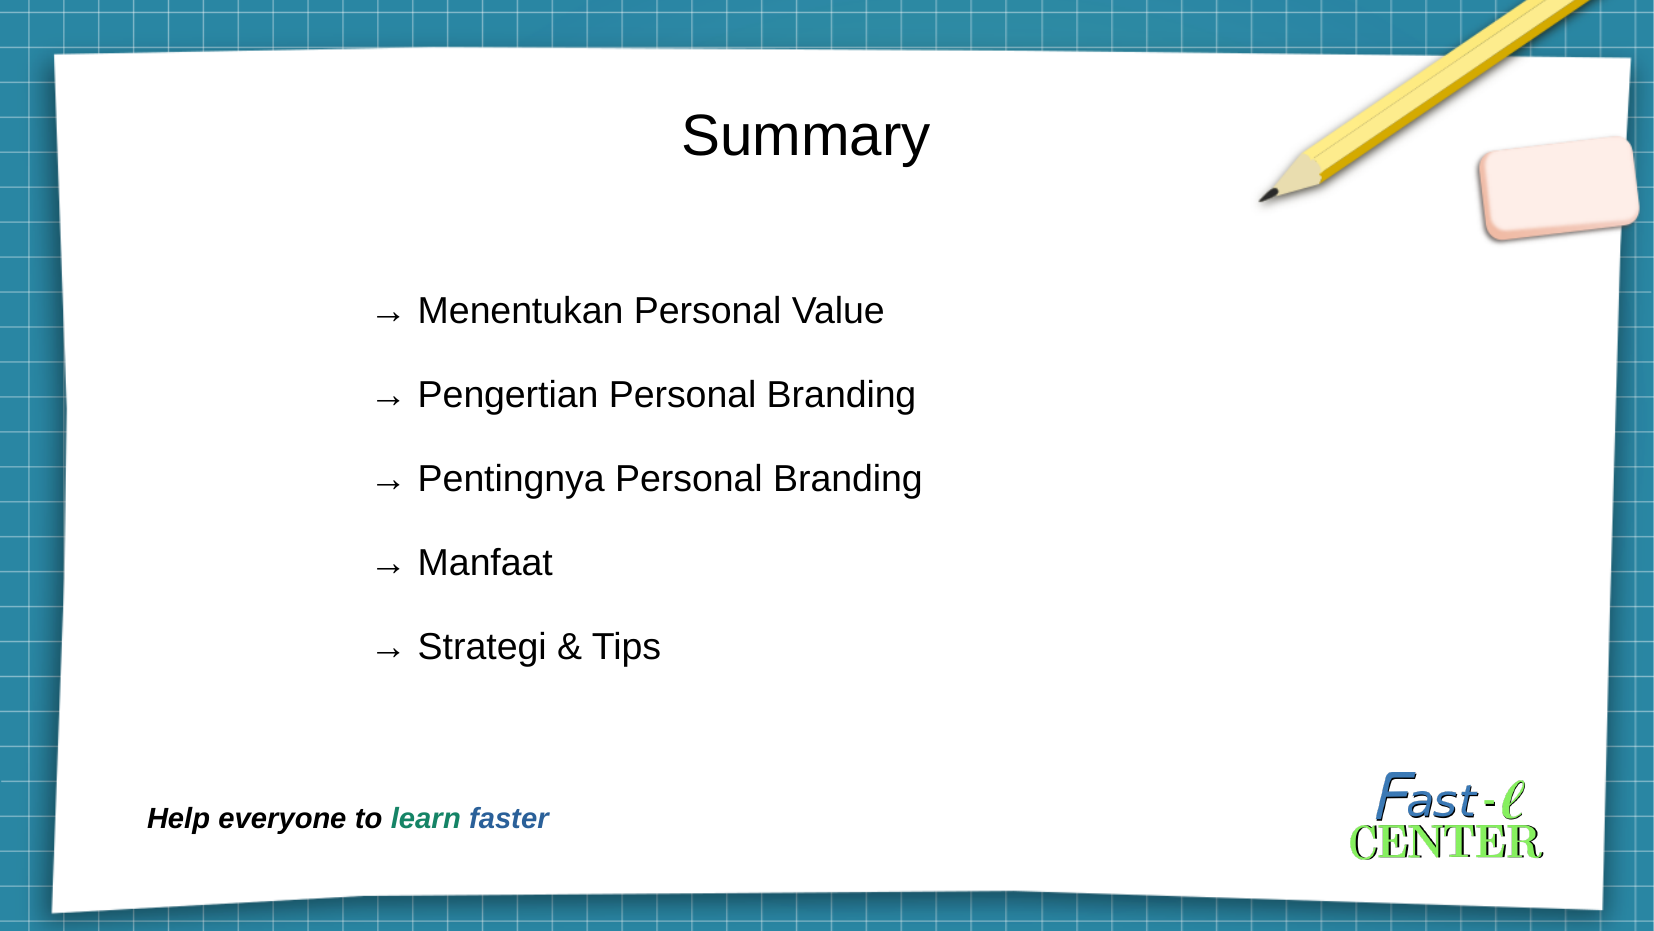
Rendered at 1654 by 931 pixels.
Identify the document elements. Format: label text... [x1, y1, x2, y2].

text_box → Menentukan Personal Value → Pengertian Personal Branding → Pentingnya Personal Branding → Manfaat → Strategi & Tips [354, 282, 938, 676]
text_box Help everyone to learn faster [132, 791, 658, 840]
title Summary [375, 75, 1238, 196]
picture [0, 0, 1654, 931]
